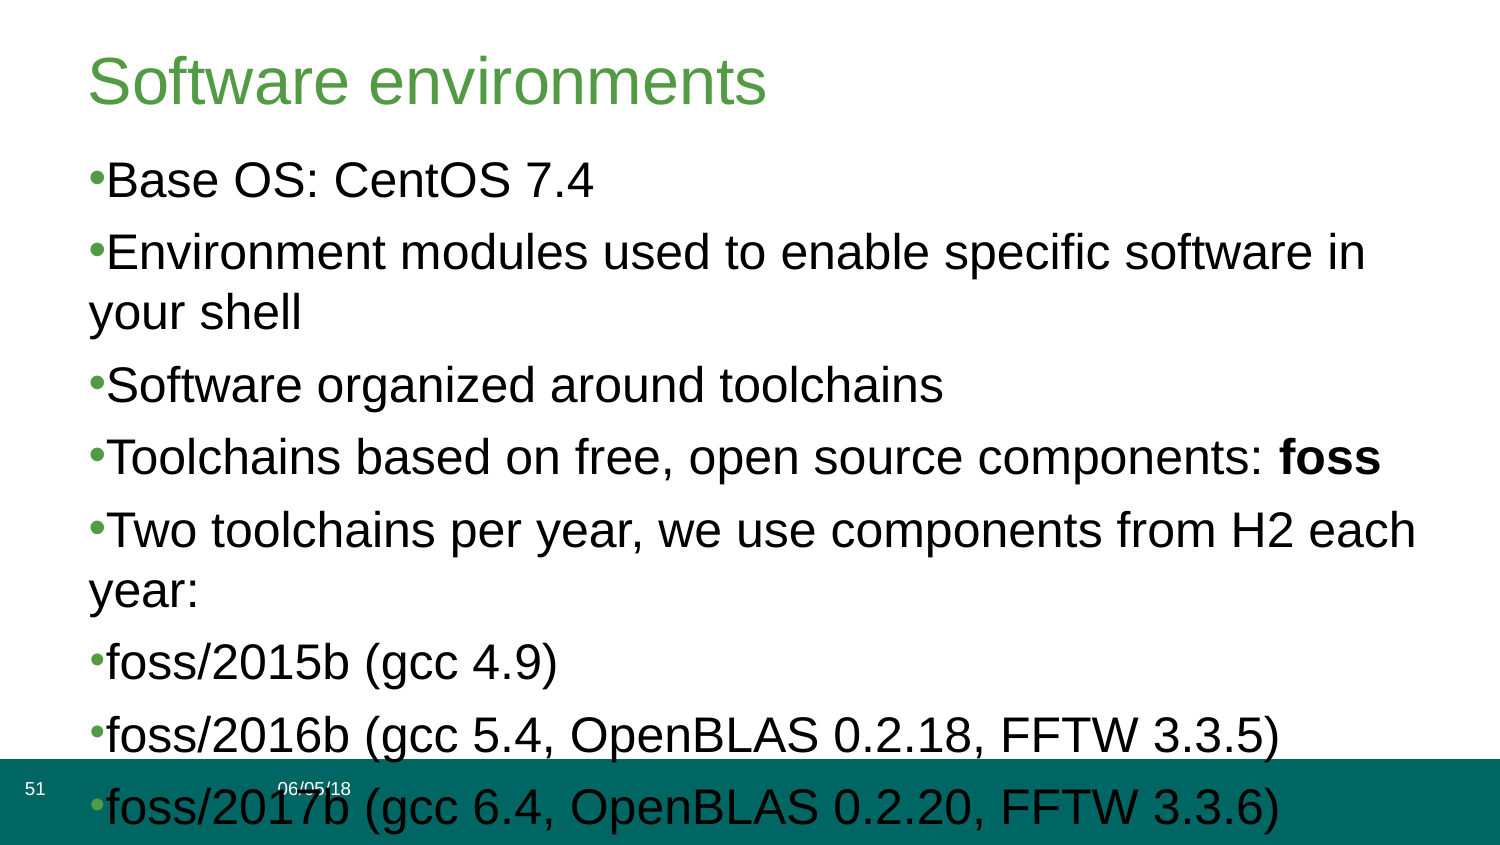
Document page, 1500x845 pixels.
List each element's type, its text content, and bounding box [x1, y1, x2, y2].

text_box [24, 776, 76, 799]
list Base OS: CentOS 7.4 Environment modules used to enable specific software in your shell Software organized around toolchains Toolchains based on free, open source components: foss Two toolchains per year, we use components from H2 each year: foss/2015b (gcc 4.9) foss/2016b (gcc 5.4, OpenBLAS 0.2.18, FFTW 3.3.5) foss/2017b (gcc 6.4, OpenBLAS 0.2.20, FFTW 3.3.6) [88, 147, 1427, 844]
title Software environments [87, 37, 1426, 132]
